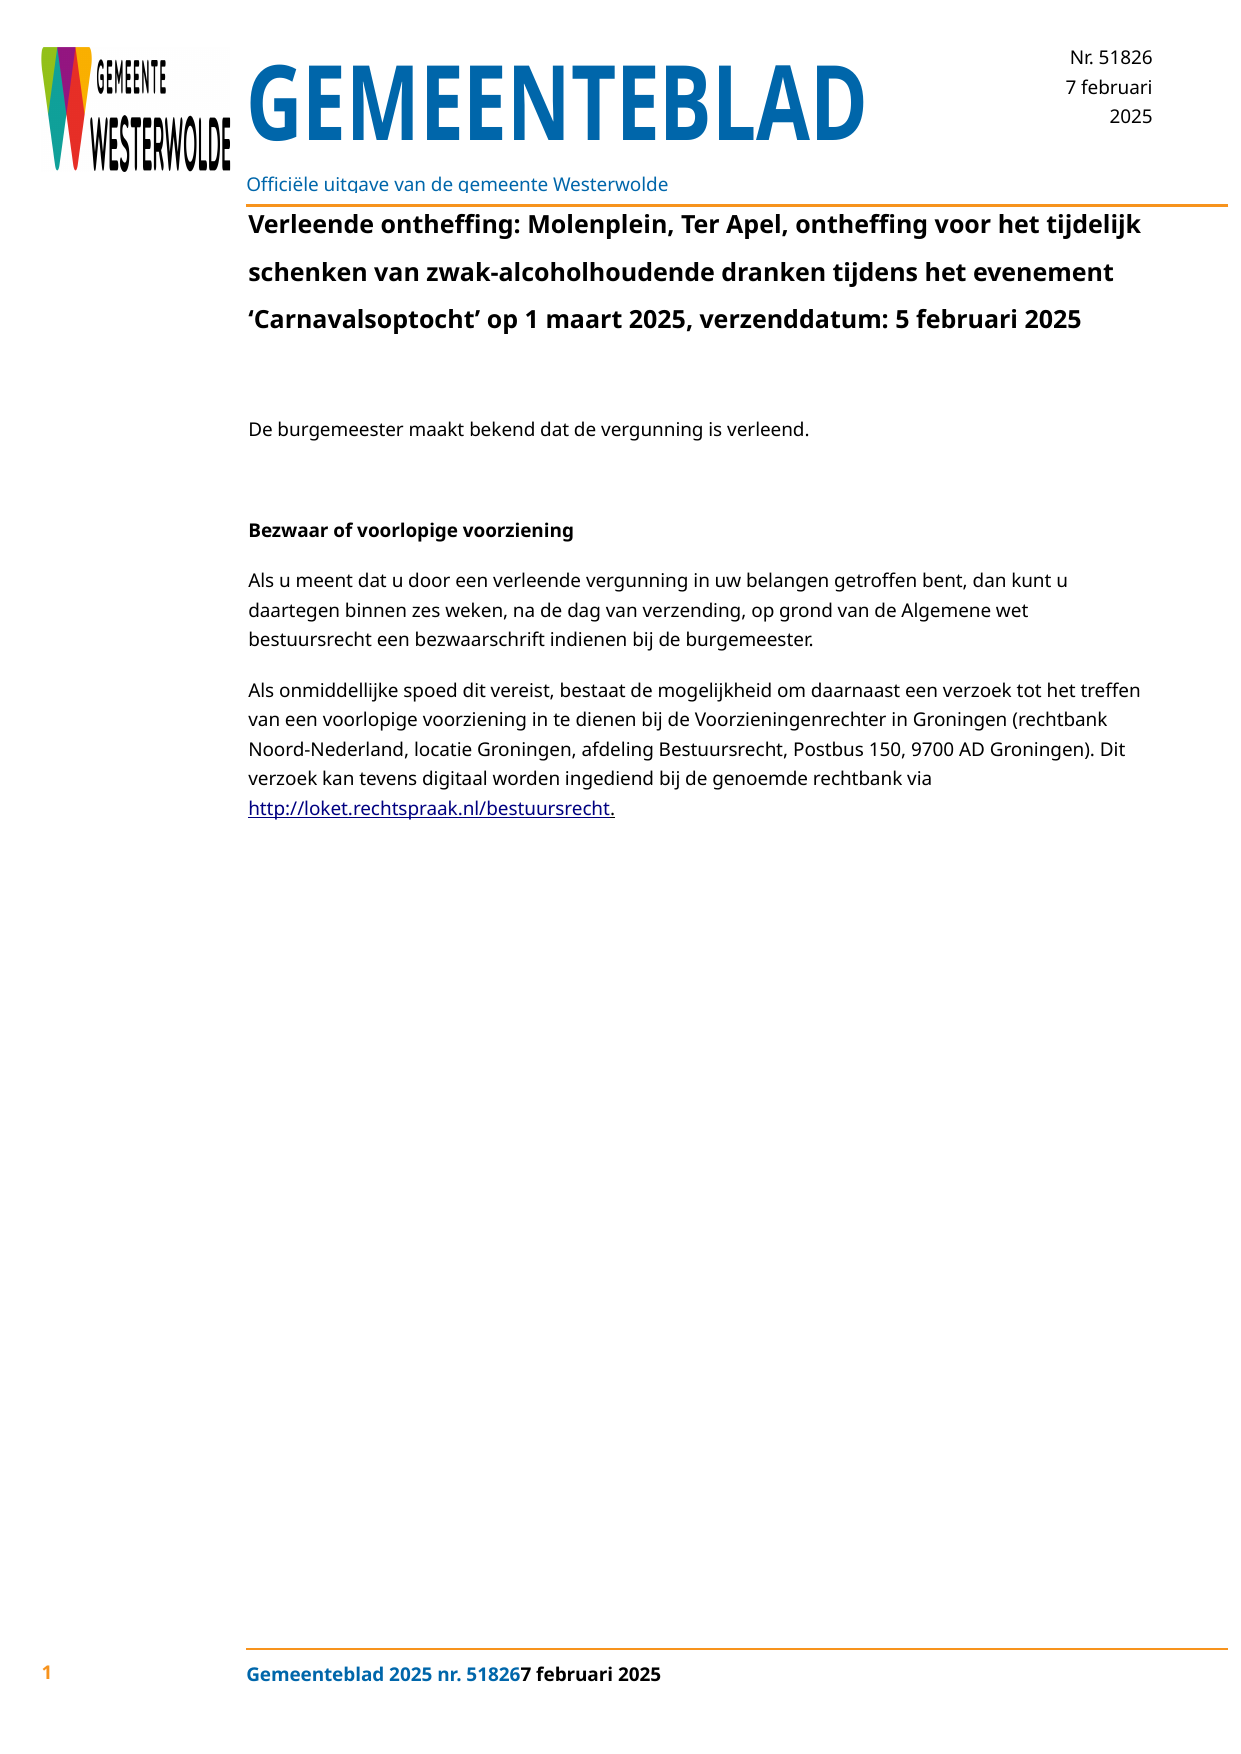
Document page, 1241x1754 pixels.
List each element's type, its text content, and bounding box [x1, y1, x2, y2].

picture [41, 47, 231, 172]
text Bezwaar of voorlopige voorziening [248, 517, 1152, 542]
text Verleende ontheffing: Molenplein, Ter Apel, ontheffing voor het tijdelijk schenken van zwak-alcoholhoudende dranken tijdens het evenement ‘Carnavalsoptocht’ op 1 maart 2025, verzenddatum: 5 februari 2025 [248, 207, 1152, 336]
text De burgemeester maakt bekend dat de vergunning is verleend. [248, 416, 1152, 442]
text Als u meent dat u door een verleende vergunning in uw belangen getroffen bent, dan kunt u daartegen binnen zes weken, na de dag van verzending, op grond van de Algemene wet bestuursrecht een bezwaarschrift indienen bij de burgemeester. [248, 567, 1152, 652]
text Als onmiddellijke spoed dit vereist, bestaat de mogelijkheid om daarnaast een verzoek tot het treffen van een voorlopige voorziening in te dienen bij de Voorzieningenrechter in Groningen (rechtbank Noord-Nederland, locatie Groningen, afdeling Bestuursrecht, Postbus 150, 9700 AD Groningen). Dit verzoek kan tevens digitaal worden ingediend bij de genoemde rechtbank via http://loket.rechtspraak.nl/bestuursrecht. [248, 677, 1152, 821]
